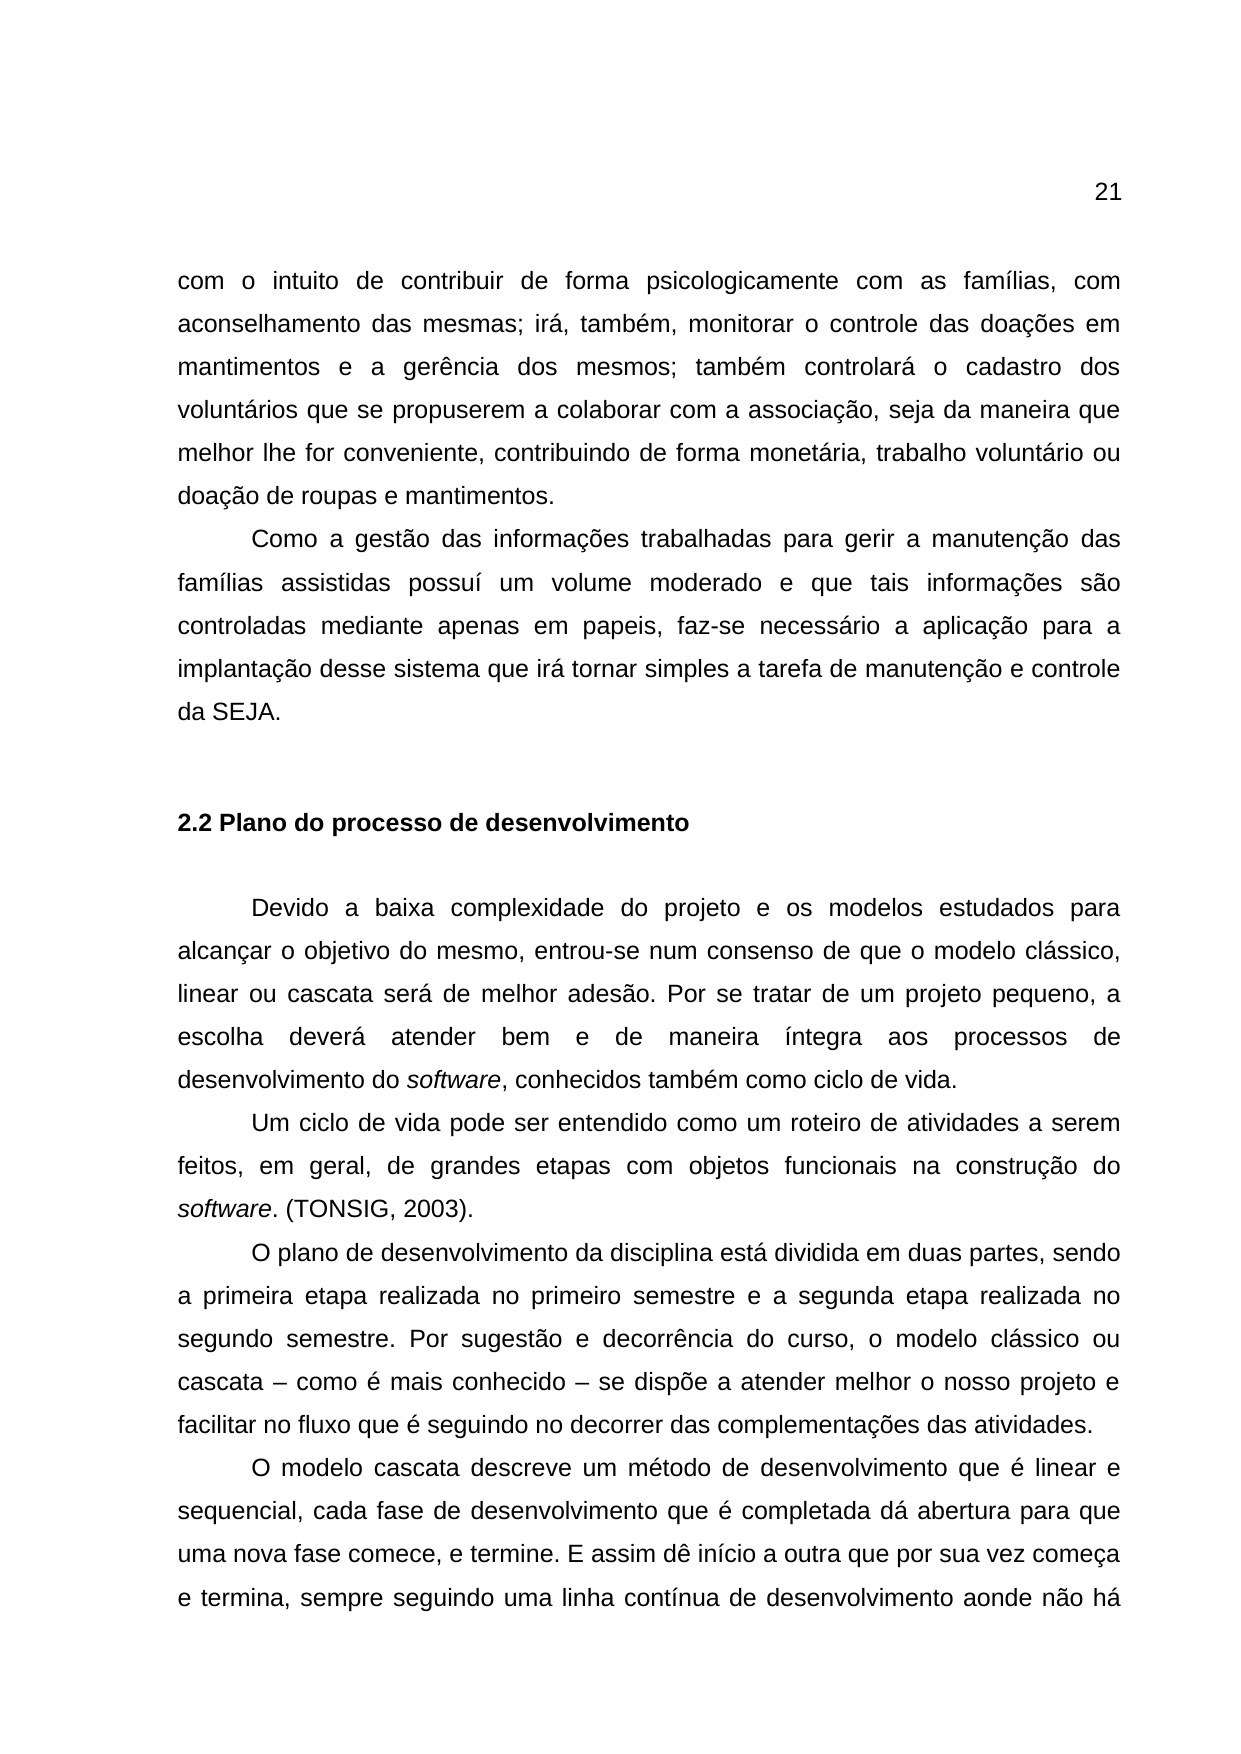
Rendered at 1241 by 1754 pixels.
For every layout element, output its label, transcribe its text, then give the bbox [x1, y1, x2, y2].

text O modelo cascata descreve um método de desenvolvimento que é linear e sequencial, cada fase de desenvolvimento que é completada dá abertura para que uma nova fase comece, e termine. E assim dê início a outra que por sua vez começa e termina, sempre seguindo uma linha contínua de desenvolvimento aonde não há [177, 1453, 1122, 1611]
text com o intuito de contribuir de forma psicologicamente com as famílias, com aconselhamento das mesmas; irá, também, monitorar o controle das doações em mantimentos e a gerência dos mesmos; também controlará o cadastro dos voluntários que se propuserem a colaborar com a associação, seja da maneira que melhor lhe for conveniente, contribuindo de forma monetária, trabalho voluntário ou doação de roupas e mantimentos. [177, 266, 1122, 510]
text Um ciclo de vida pode ser entendido como um roteiro de atividades a serem feitos, em geral, de grandes etapas com objetos funcionais na construção do software. (TONSIG, 2003). [177, 1108, 1122, 1223]
text Devido a baixa complexidade do projeto e os modelos estudados para alcançar o objetivo do mesmo, entrou-se num consenso de que o modelo clássico, linear ou cascata será de melhor adesão. Por se tratar de um projeto pequeno, a escolha deverá atender bem e de maneira íntegra aos processos de desenvolvimento do software, conhecidos também como ciclo de vida. [177, 893, 1122, 1094]
text Como a gestão das informações trabalhadas para gerir a manutenção das famílias assistidas possuí um volume moderado e que tais informações são controladas mediante apenas em papeis, faz-se necessário a aplicação para a implantação desse sistema que irá tornar simples a tarefa de manutenção e controle da SEJA. [177, 524, 1122, 726]
text O plano de desenvolvimento da disciplina está dividida em duas partes, sendo a primeira etapa realizada no primeiro semestre e a segunda etapa realizada no segundo semestre. Por sugestão e decorrência do curso, o modelo clássico ou cascata – como é mais conhecido – se dispõe a atender melhor o nosso projeto e facilitar no fluxo que é seguindo no decorrer das complementações das atividades. [177, 1238, 1122, 1439]
subtitle 2.2 Plano do processo de desenvolvimento [177, 808, 1122, 837]
